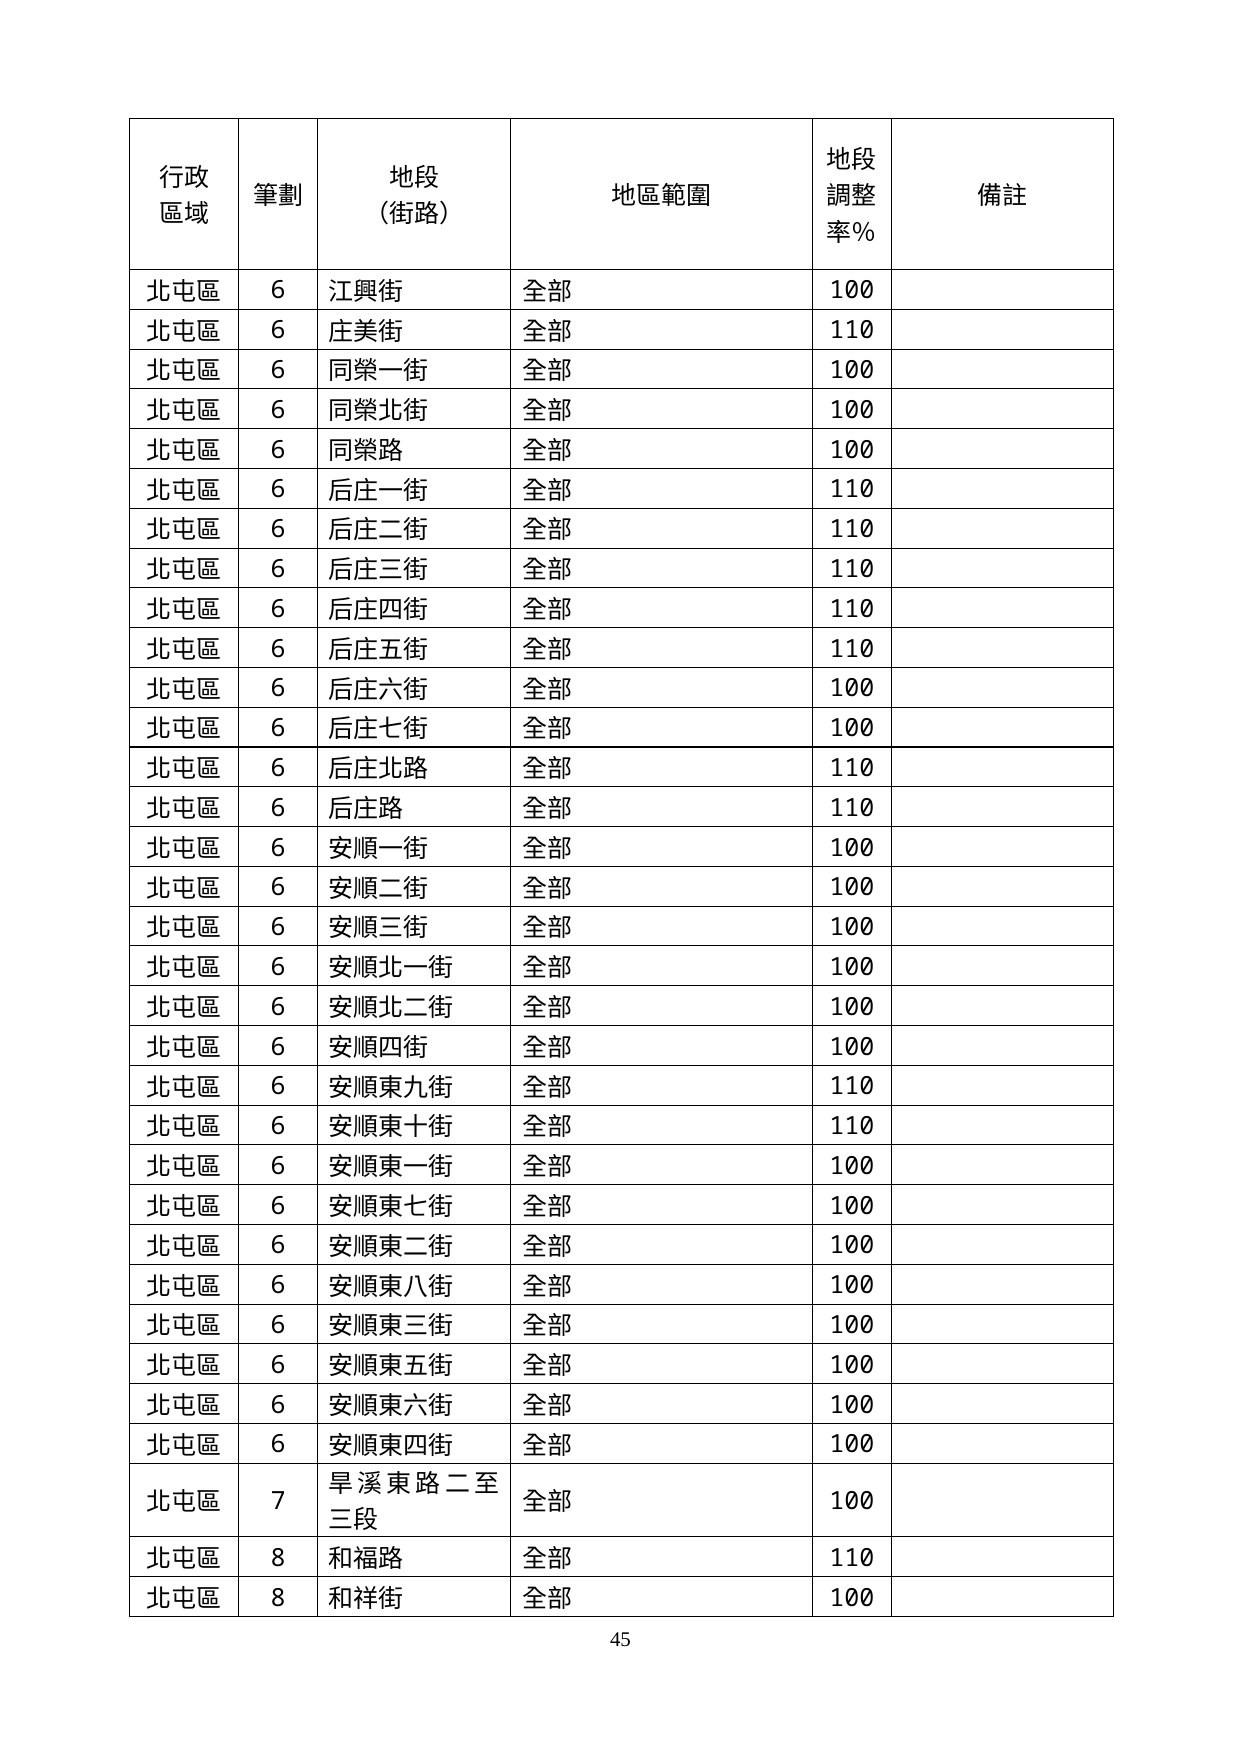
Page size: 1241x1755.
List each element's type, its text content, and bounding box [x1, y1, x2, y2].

table_cell 110 [813, 310, 891, 348]
table_cell 6 [239, 270, 317, 309]
table_cell [892, 1106, 1113, 1144]
table_cell 北屯區 [130, 350, 238, 388]
table_cell [892, 1265, 1113, 1303]
table_cell 全部 [511, 1424, 812, 1463]
table_cell 北屯區 [130, 827, 238, 866]
table_cell 安順東五街 [318, 1344, 510, 1383]
table_cell 北屯區 [130, 1344, 238, 1383]
table_cell 北屯區 [130, 1384, 238, 1423]
table_cell 110 [813, 469, 891, 508]
table_cell 全部 [511, 1344, 812, 1383]
table_cell [892, 1577, 1113, 1616]
table_cell 全部 [511, 1106, 812, 1144]
table_cell 100 [813, 986, 891, 1025]
table_cell 同榮路 [318, 429, 510, 468]
table_cell [892, 1026, 1113, 1065]
table_cell 100 [813, 1577, 891, 1616]
table_cell [892, 1384, 1113, 1423]
table_cell 后庄北路 [318, 748, 510, 786]
table_cell 110 [813, 549, 891, 587]
table_cell 安順東六街 [318, 1384, 510, 1423]
table_cell 全部 [511, 310, 812, 348]
table_cell 6 [239, 1026, 317, 1065]
table_cell 安順東九街 [318, 1066, 510, 1104]
table_cell 6 [239, 469, 317, 508]
table_cell 100 [813, 1225, 891, 1264]
table_cell 后庄路 [318, 787, 510, 826]
table_cell 安順北二街 [318, 986, 510, 1025]
table_cell 6 [239, 350, 317, 388]
table_cell 北屯區 [130, 867, 238, 906]
table_cell 100 [813, 668, 891, 707]
table_cell 110 [813, 1537, 891, 1576]
table_cell 全部 [511, 1537, 812, 1576]
table_cell [892, 708, 1113, 746]
table_cell 全部 [511, 1026, 812, 1065]
table_cell [892, 270, 1113, 309]
table_cell 110 [813, 748, 891, 786]
table_header 行政 區域 [130, 119, 238, 269]
table_cell 全部 [511, 1145, 812, 1184]
table_cell 110 [813, 588, 891, 627]
table_cell 6 [239, 1066, 317, 1104]
table_cell 后庄三街 [318, 549, 510, 587]
table_cell 110 [813, 1066, 891, 1104]
table_cell 北屯區 [130, 588, 238, 627]
table_cell 旱溪東路二至三段 [318, 1464, 510, 1536]
table_cell 全部 [511, 1464, 812, 1536]
table_cell 全部 [511, 787, 812, 826]
table_cell 全部 [511, 509, 812, 547]
table_cell [892, 946, 1113, 985]
table_cell 6 [239, 1384, 317, 1423]
table_cell 全部 [511, 748, 812, 786]
table_cell 北屯區 [130, 429, 238, 468]
table_cell [892, 1537, 1113, 1576]
table_cell 100 [813, 1424, 891, 1463]
table_cell [892, 469, 1113, 508]
table_cell 6 [239, 588, 317, 627]
table_cell 110 [813, 1106, 891, 1144]
table_cell 全部 [511, 628, 812, 667]
table_cell 全部 [511, 270, 812, 309]
table_cell 北屯區 [130, 628, 238, 667]
table_cell 全部 [511, 469, 812, 508]
table_cell [892, 827, 1113, 866]
table_cell 100 [813, 350, 891, 388]
table_cell [892, 668, 1113, 707]
table_cell 全部 [511, 588, 812, 627]
table_cell 安順東八街 [318, 1265, 510, 1303]
table_cell 6 [239, 1265, 317, 1303]
table_cell 北屯區 [130, 1225, 238, 1264]
table_cell 全部 [511, 668, 812, 707]
table_cell [892, 748, 1113, 786]
table_cell 安順三街 [318, 907, 510, 945]
table_cell 安順東一街 [318, 1145, 510, 1184]
table_cell 110 [813, 509, 891, 547]
table_cell 同榮北街 [318, 389, 510, 428]
table_cell 6 [239, 1145, 317, 1184]
table_cell 7 [239, 1464, 317, 1536]
table_cell 100 [813, 1026, 891, 1065]
table_cell 北屯區 [130, 1424, 238, 1463]
table_cell [892, 310, 1113, 348]
table_cell 全部 [511, 549, 812, 587]
table_cell [892, 787, 1113, 826]
table_cell [892, 429, 1113, 468]
table_cell 全部 [511, 986, 812, 1025]
table_cell 6 [239, 1225, 317, 1264]
table_cell [892, 1225, 1113, 1264]
table_cell 110 [813, 787, 891, 826]
table_cell [892, 1424, 1113, 1463]
table_cell 庄美街 [318, 310, 510, 348]
table_cell 全部 [511, 1066, 812, 1104]
table_cell 全部 [511, 907, 812, 945]
table_cell 6 [239, 787, 317, 826]
table_cell 6 [239, 748, 317, 786]
table_cell [892, 1066, 1113, 1104]
table_cell 全部 [511, 1577, 812, 1616]
table_cell 100 [813, 946, 891, 985]
table_cell [892, 867, 1113, 906]
table_cell 安順一街 [318, 827, 510, 866]
table_cell 安順東十街 [318, 1106, 510, 1144]
table_cell 8 [239, 1537, 317, 1576]
table_cell 全部 [511, 1225, 812, 1264]
table_cell 安順東七街 [318, 1185, 510, 1224]
table_cell 安順東三街 [318, 1305, 510, 1343]
table_cell 北屯區 [130, 748, 238, 786]
table_cell 北屯區 [130, 708, 238, 746]
table_cell [892, 1145, 1113, 1184]
table_cell 6 [239, 389, 317, 428]
table_cell 全部 [511, 946, 812, 985]
table_cell 安順二街 [318, 867, 510, 906]
table_cell 6 [239, 310, 317, 348]
table_cell 北屯區 [130, 1145, 238, 1184]
table_cell 100 [813, 907, 891, 945]
table_cell 全部 [511, 708, 812, 746]
table_cell 100 [813, 1185, 891, 1224]
table_cell 北屯區 [130, 1066, 238, 1104]
table_cell 6 [239, 708, 317, 746]
table_cell 北屯區 [130, 1026, 238, 1065]
table_cell [892, 628, 1113, 667]
table_cell 北屯區 [130, 907, 238, 945]
table_cell 后庄七街 [318, 708, 510, 746]
table_cell [892, 1344, 1113, 1383]
table_cell 安順北一街 [318, 946, 510, 985]
table_cell [892, 986, 1113, 1025]
table_cell 北屯區 [130, 986, 238, 1025]
table_cell 6 [239, 429, 317, 468]
table_cell 6 [239, 867, 317, 906]
table_cell 后庄一街 [318, 469, 510, 508]
table_cell 北屯區 [130, 787, 238, 826]
table_cell 北屯區 [130, 270, 238, 309]
table_cell 后庄六街 [318, 668, 510, 707]
table_cell 100 [813, 429, 891, 468]
table_cell 同榮一街 [318, 350, 510, 388]
table_cell 100 [813, 389, 891, 428]
table_cell [892, 509, 1113, 547]
table_cell 8 [239, 1577, 317, 1616]
table_cell 北屯區 [130, 310, 238, 348]
table_cell 6 [239, 1185, 317, 1224]
table_cell 6 [239, 1106, 317, 1144]
table_cell 北屯區 [130, 1537, 238, 1576]
table_header 備註 [892, 119, 1113, 269]
table_cell 100 [813, 1344, 891, 1383]
table_cell 6 [239, 628, 317, 667]
table_cell 100 [813, 1305, 891, 1343]
table_header 地段調整率％ [813, 119, 891, 269]
table_cell 全部 [511, 1384, 812, 1423]
table_cell 100 [813, 827, 891, 866]
table_cell 6 [239, 946, 317, 985]
table_cell 100 [813, 1145, 891, 1184]
table_cell 110 [813, 628, 891, 667]
table_cell 全部 [511, 1265, 812, 1303]
table_cell 北屯區 [130, 1185, 238, 1224]
table_cell 北屯區 [130, 1106, 238, 1144]
table_cell 6 [239, 986, 317, 1025]
table_cell 6 [239, 1424, 317, 1463]
table_cell 江興街 [318, 270, 510, 309]
table_header 筆劃 [239, 119, 317, 269]
table_cell 和福路 [318, 1537, 510, 1576]
table_cell [892, 588, 1113, 627]
table_cell 后庄二街 [318, 509, 510, 547]
table_cell 100 [813, 1464, 891, 1536]
table_cell 6 [239, 549, 317, 587]
table_cell 100 [813, 1265, 891, 1303]
table_cell 6 [239, 827, 317, 866]
table_header 地區範圍 [511, 119, 812, 269]
table_cell 6 [239, 1344, 317, 1383]
table_cell 安順東二街 [318, 1225, 510, 1264]
table_cell 6 [239, 1305, 317, 1343]
table_cell 6 [239, 509, 317, 547]
table_cell 6 [239, 907, 317, 945]
table_cell 100 [813, 867, 891, 906]
table_cell 北屯區 [130, 946, 238, 985]
table_cell 全部 [511, 867, 812, 906]
table_cell 后庄四街 [318, 588, 510, 627]
table_cell 全部 [511, 350, 812, 388]
table_cell 6 [239, 668, 317, 707]
table_cell 北屯區 [130, 509, 238, 547]
table_cell [892, 1464, 1113, 1536]
table_cell 全部 [511, 1305, 812, 1343]
table_cell [892, 549, 1113, 587]
table_cell 北屯區 [130, 1305, 238, 1343]
table_cell [892, 907, 1113, 945]
table_cell 北屯區 [130, 1464, 238, 1536]
table_cell 100 [813, 708, 891, 746]
table_cell [892, 389, 1113, 428]
table_cell 全部 [511, 429, 812, 468]
table_cell 100 [813, 270, 891, 309]
table_cell 100 [813, 1384, 891, 1423]
table_cell 北屯區 [130, 668, 238, 707]
table_cell [892, 1185, 1113, 1224]
table_cell 北屯區 [130, 469, 238, 508]
table_header 地段 （街路） [318, 119, 510, 269]
table_cell 安順東四街 [318, 1424, 510, 1463]
table_cell [892, 1305, 1113, 1343]
table_cell 北屯區 [130, 1577, 238, 1616]
table_cell 北屯區 [130, 549, 238, 587]
table_cell 全部 [511, 389, 812, 428]
table_cell 安順四街 [318, 1026, 510, 1065]
table_cell 北屯區 [130, 1265, 238, 1303]
table_cell 全部 [511, 827, 812, 866]
table_cell 北屯區 [130, 389, 238, 428]
table_cell 后庄五街 [318, 628, 510, 667]
table_cell 全部 [511, 1185, 812, 1224]
table_cell 和祥街 [318, 1577, 510, 1616]
table_cell [892, 350, 1113, 388]
